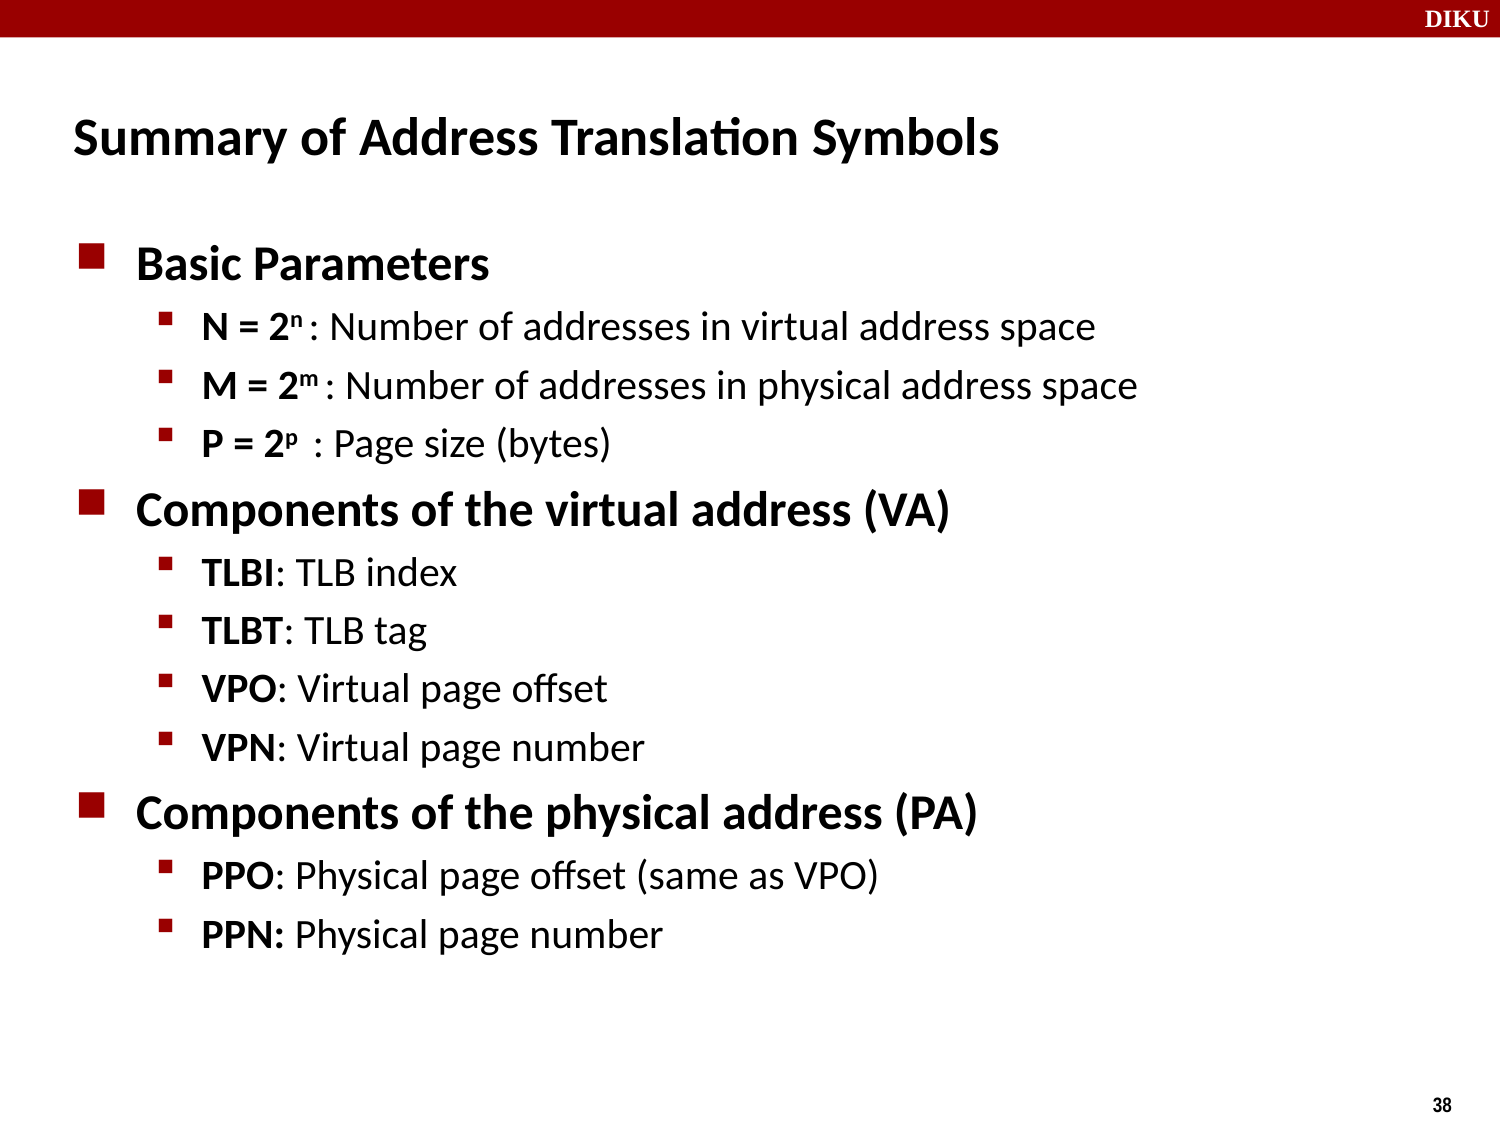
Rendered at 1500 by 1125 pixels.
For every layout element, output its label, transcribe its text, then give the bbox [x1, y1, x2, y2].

text_box Summary of Address Translation Symbols [58, 71, 1425, 197]
text_box Basic Parameters N = 2n : Number of addresses in virtual address space M = 2m : Number of addresses in physical address space P = 2p : Page size (bytes) Components of the virtual address (VA) TLBI: TLB index TLBT: TLB tag VPO: Virtual page offset VPN: Virtual page number Components of the physical address (PA) PPO: Physical page offset (same as VPO) PPN: Physical page number [65, 223, 1361, 1088]
